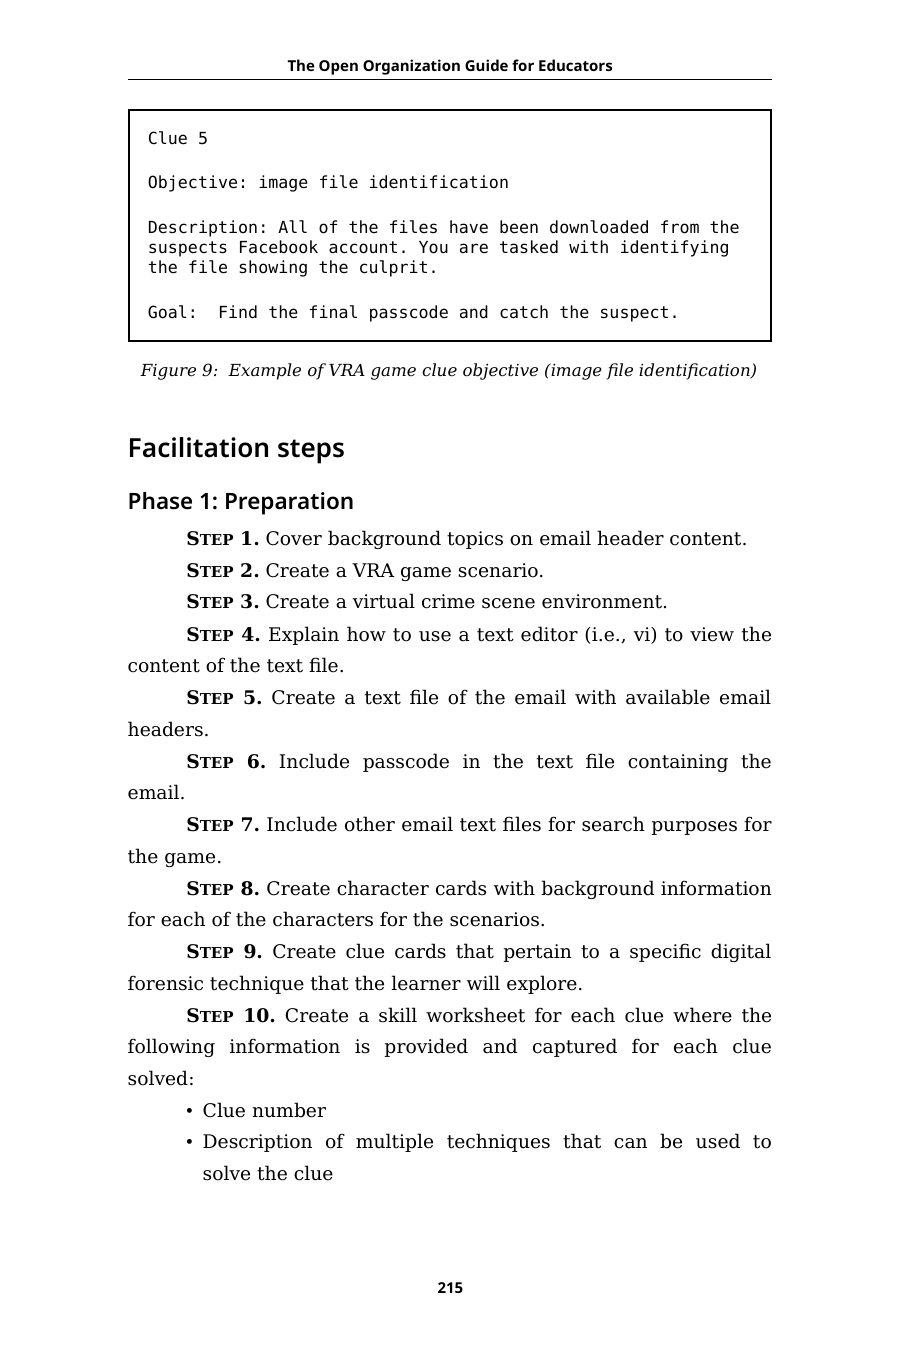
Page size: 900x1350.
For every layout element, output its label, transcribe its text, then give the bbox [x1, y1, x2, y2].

text Step 10. Create a skill worksheet for each clue where the following information is provided and captured for each clue solved: [127, 1004, 772, 1090]
text Figure 9: Example of VRA game clue objective (image file identification) [127, 361, 772, 380]
text Objective: image file identification [130, 153, 770, 193]
text Step 7. Include other email text files for search purposes for the game. [127, 814, 772, 868]
text Clue 5 [130, 111, 770, 148]
text Step 3. Create a virtual crime scene environment. [127, 591, 772, 613]
text Step 2. Create a VRA game scenario. [127, 559, 772, 581]
text Step 8. Create character cards with background information for each of the characters for the scenarios. [127, 877, 772, 931]
subtitle Phase 1: Preparation [127, 489, 772, 515]
text Step 6. Include passcode in the text file containing the email. [127, 750, 772, 804]
list Clue number [186, 1100, 772, 1122]
text Step 9. Create clue cards that pertain to a specific digital forensic technique that the learner will explore. [127, 941, 772, 995]
text Step 1. Cover background topics on email header content. [127, 527, 772, 549]
text Description: All of the files have been downloaded from the suspects Facebook account. You are tasked with identifying the file showing the culprit. [130, 197, 770, 278]
text Step 4. Explain how to use a text editor (i.e., vi) to view the content of the text file. [127, 623, 772, 677]
subtitle Facilitation steps [127, 434, 772, 464]
text Step 5. Create a text file of the email with available email headers. [127, 687, 772, 741]
list Description of multiple techniques that can be used to solve the clue [186, 1131, 772, 1185]
text Goal: Find the final passcode and catch the suspect. [130, 282, 770, 340]
